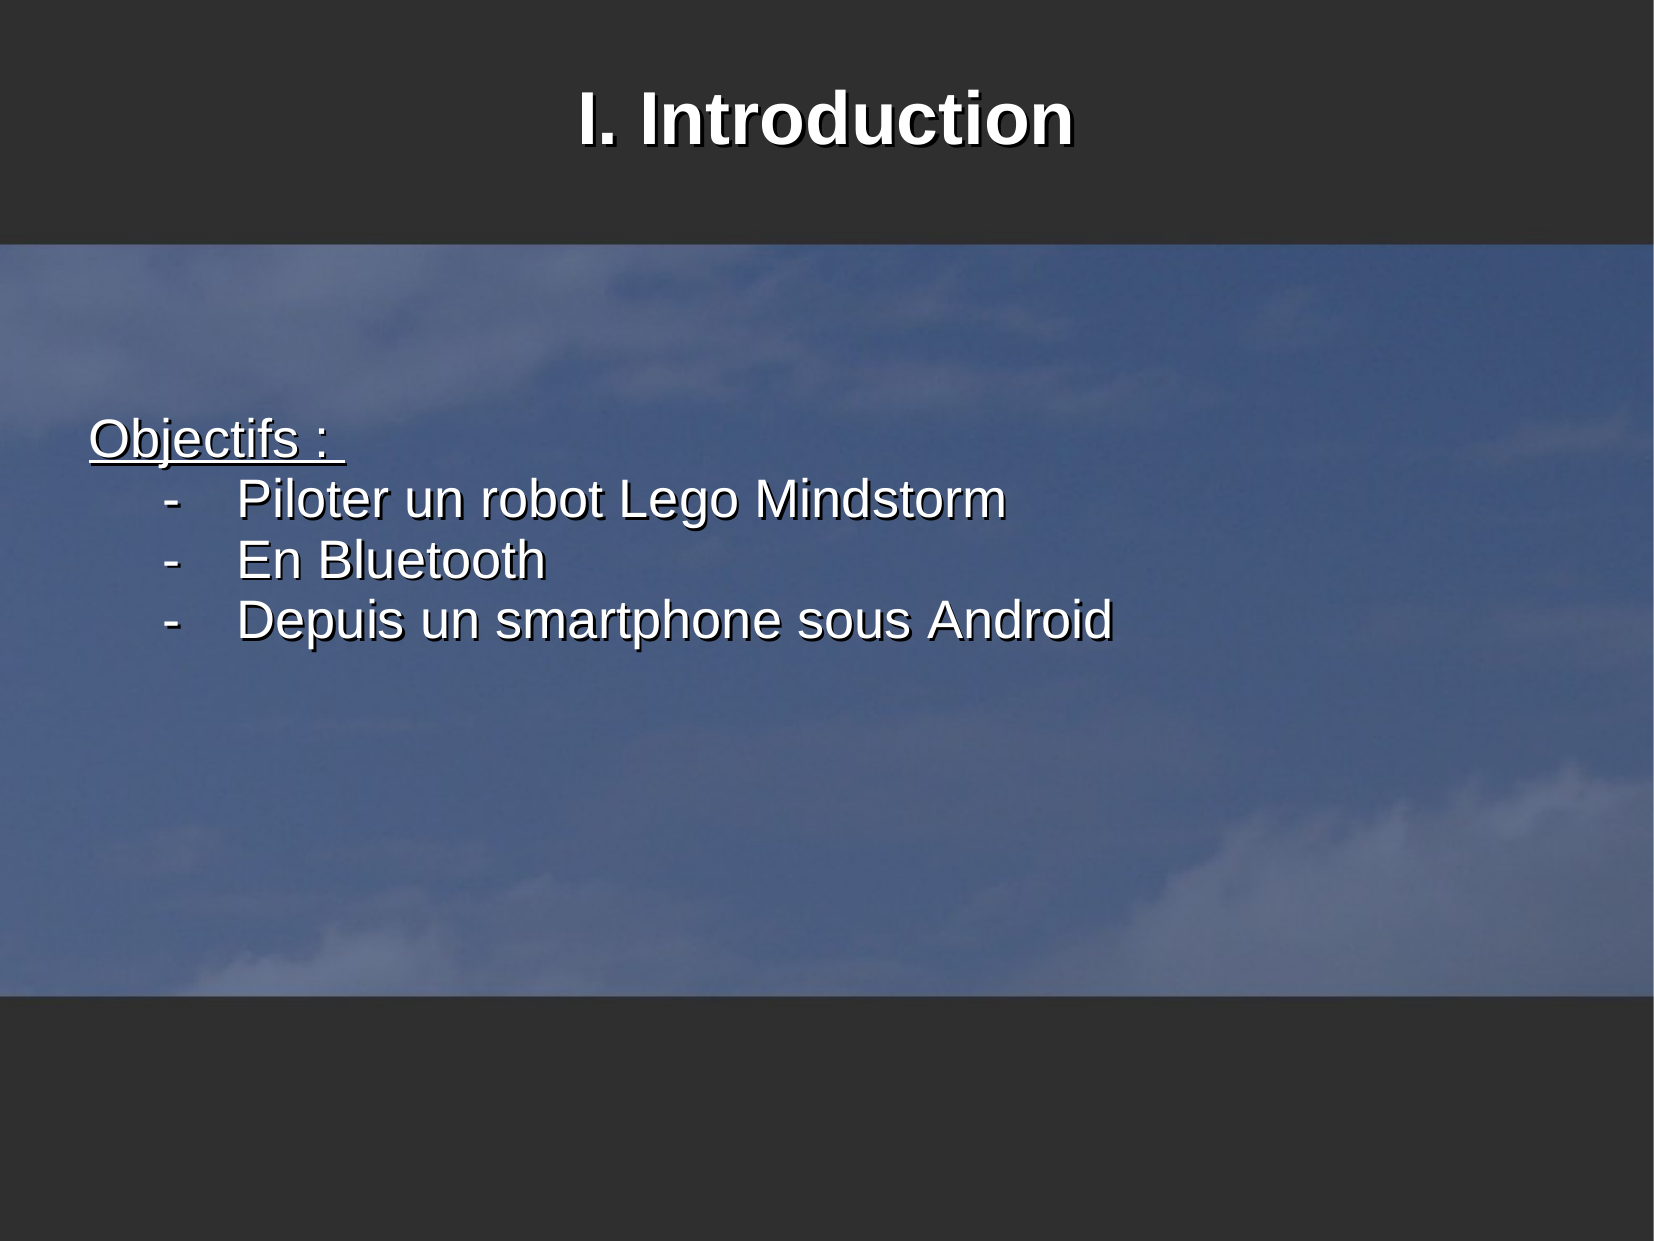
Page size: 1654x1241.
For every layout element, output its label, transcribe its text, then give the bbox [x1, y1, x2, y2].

title I. Introduction [88, 29, 1565, 207]
picture [0, 0, 1654, 1241]
subtitle Objectifs : - Piloter un robot Lego Mindstorm - En Bluetooth - Depuis un smartphone sous Android [88, 295, 1565, 945]
